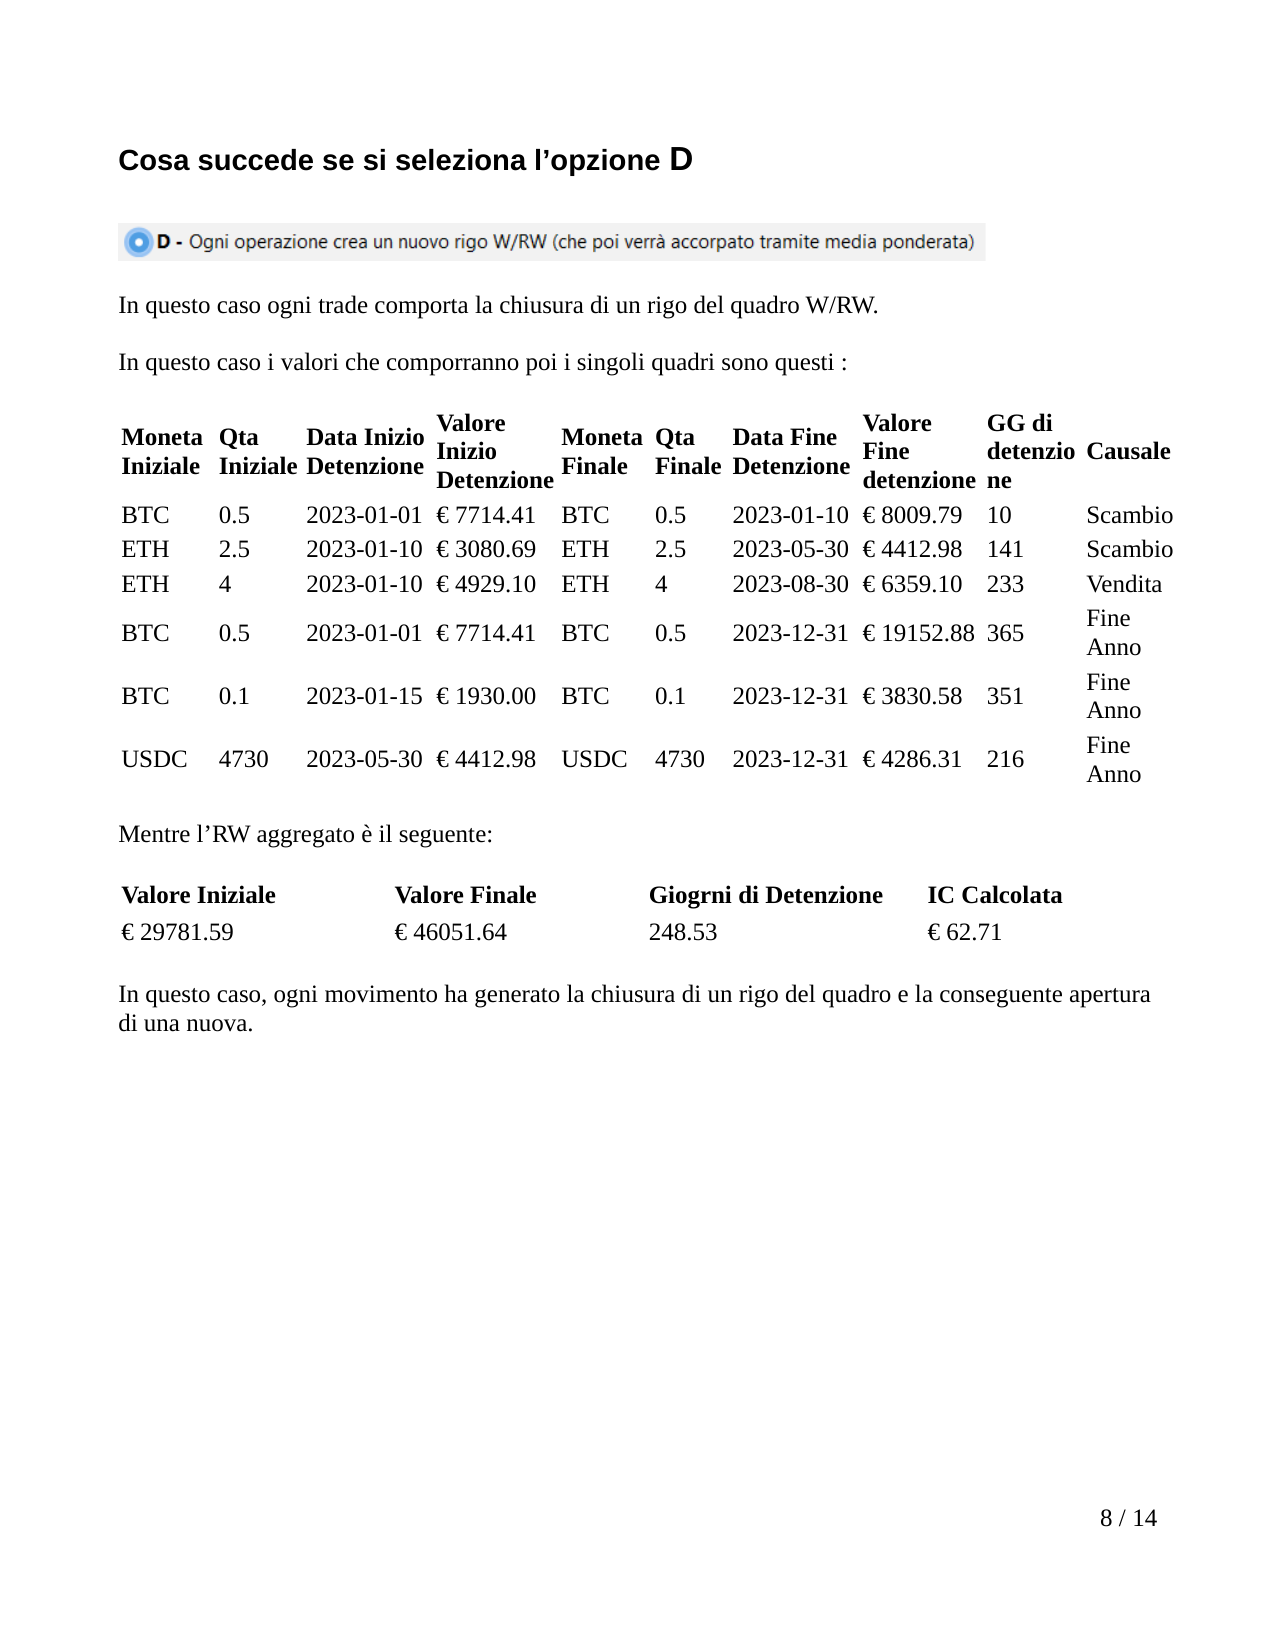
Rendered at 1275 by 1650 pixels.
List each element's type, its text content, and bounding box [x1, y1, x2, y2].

table_header Data Inizio Detenzione [303, 405, 433, 497]
table_cell BTC [118, 664, 216, 727]
table_cell 0.1 [652, 664, 729, 727]
table_cell Fine Anno [1083, 601, 1184, 664]
table_header Moneta Iniziale [118, 405, 216, 497]
table_cell Vendita [1083, 566, 1184, 601]
table_cell 351 [984, 664, 1083, 727]
table_header Valore Finale [391, 877, 646, 911]
table_cell € 4929.10 [433, 566, 558, 601]
table_header Valore Iniziale [118, 877, 391, 911]
table_cell 4 [216, 566, 303, 601]
table_header Data Fine Detenzione [729, 405, 859, 497]
table_cell 2.5 [216, 531, 303, 566]
text In questo caso, ogni movimento ha generato la chiusura di un rigo del quadro e la conseguente apertura di una nuova. [118, 979, 1157, 1037]
table_cell € 7714.41 [433, 601, 558, 664]
table_cell 2023-12-31 [729, 664, 859, 727]
table_cell 2023-01-10 [303, 566, 433, 601]
table_cell € 4412.98 [859, 531, 984, 566]
table_cell ETH [118, 566, 216, 601]
text Mentre l’RW aggregato è il seguente: [118, 819, 1157, 848]
table_cell € 4286.31 [859, 727, 984, 791]
table_cell ETH [118, 531, 216, 566]
table_cell € 4412.98 [433, 727, 558, 791]
table_cell Scambio [1083, 497, 1184, 531]
table_header Qta Finale [652, 405, 729, 497]
table_header Moneta Finale [558, 405, 652, 497]
table_cell BTC [558, 601, 652, 664]
table_cell 216 [984, 727, 1083, 791]
table_cell 248.53 [646, 911, 924, 951]
table_cell € 62.71 [924, 911, 1183, 951]
table_cell 2023-12-31 [729, 601, 859, 664]
text In questo caso ogni trade comporta la chiusura di un rigo del quadro W/RW. [118, 290, 1157, 318]
table_cell 0.5 [216, 497, 303, 531]
table_cell 365 [984, 601, 1083, 664]
table_cell 4 [652, 566, 729, 601]
table_header Qta Iniziale [216, 405, 303, 497]
table_cell Fine Anno [1083, 727, 1184, 791]
table_cell 2023-01-15 [303, 664, 433, 727]
table_cell 2023-01-10 [303, 531, 433, 566]
table_cell 2023-05-30 [729, 531, 859, 566]
table_cell € 7714.41 [433, 497, 558, 531]
table_cell € 29781.59 [118, 911, 391, 951]
table_cell € 1930.00 [433, 664, 558, 727]
table_cell USDC [558, 727, 652, 791]
table_cell 0.1 [216, 664, 303, 727]
table_cell 141 [984, 531, 1083, 566]
table_cell 0.5 [652, 497, 729, 531]
table_cell € 46051.64 [391, 911, 646, 951]
table_cell € 3080.69 [433, 531, 558, 566]
table_cell USDC [118, 727, 216, 791]
table_header IC Calcolata [924, 877, 1183, 911]
subtitle Cosa succede se si seleziona l’opzione D [118, 139, 1157, 177]
table_cell 4730 [652, 727, 729, 791]
table_cell 0.5 [652, 601, 729, 664]
table_cell BTC [118, 497, 216, 531]
table_cell 2023-01-01 [303, 497, 433, 531]
text In questo caso i valori che comporranno poi i singoli quadri sono questi : [118, 347, 1157, 376]
table_cell 2023-01-01 [303, 601, 433, 664]
table_cell € 8009.79 [859, 497, 984, 531]
table_cell BTC [558, 497, 652, 531]
table_cell Scambio [1083, 531, 1184, 566]
table_cell € 19152.88 [859, 601, 984, 664]
table_cell 2023-01-10 [729, 497, 859, 531]
table_cell Fine Anno [1083, 664, 1184, 727]
table_header GG di detenzione [984, 405, 1083, 497]
table_cell 2023-08-30 [729, 566, 859, 601]
table_header Valore Fine detenzione [859, 405, 984, 497]
table_cell ETH [558, 531, 652, 566]
table_cell ETH [558, 566, 652, 601]
table_cell BTC [558, 664, 652, 727]
table_header Valore Inizio Detenzione [433, 405, 558, 497]
table_cell 4730 [216, 727, 303, 791]
table_header Giogrni di Detenzione [646, 877, 924, 911]
table_cell 0.5 [216, 601, 303, 664]
table_cell € 3830.58 [859, 664, 984, 727]
table_cell 2023-05-30 [303, 727, 433, 791]
table_cell BTC [118, 601, 216, 664]
table_cell € 6359.10 [859, 566, 984, 601]
table_cell 233 [984, 566, 1083, 601]
picture [118, 223, 986, 261]
table_cell 10 [984, 497, 1083, 531]
table_cell 2023-12-31 [729, 727, 859, 791]
table_header Causale [1083, 405, 1184, 497]
table_cell 2.5 [652, 531, 729, 566]
